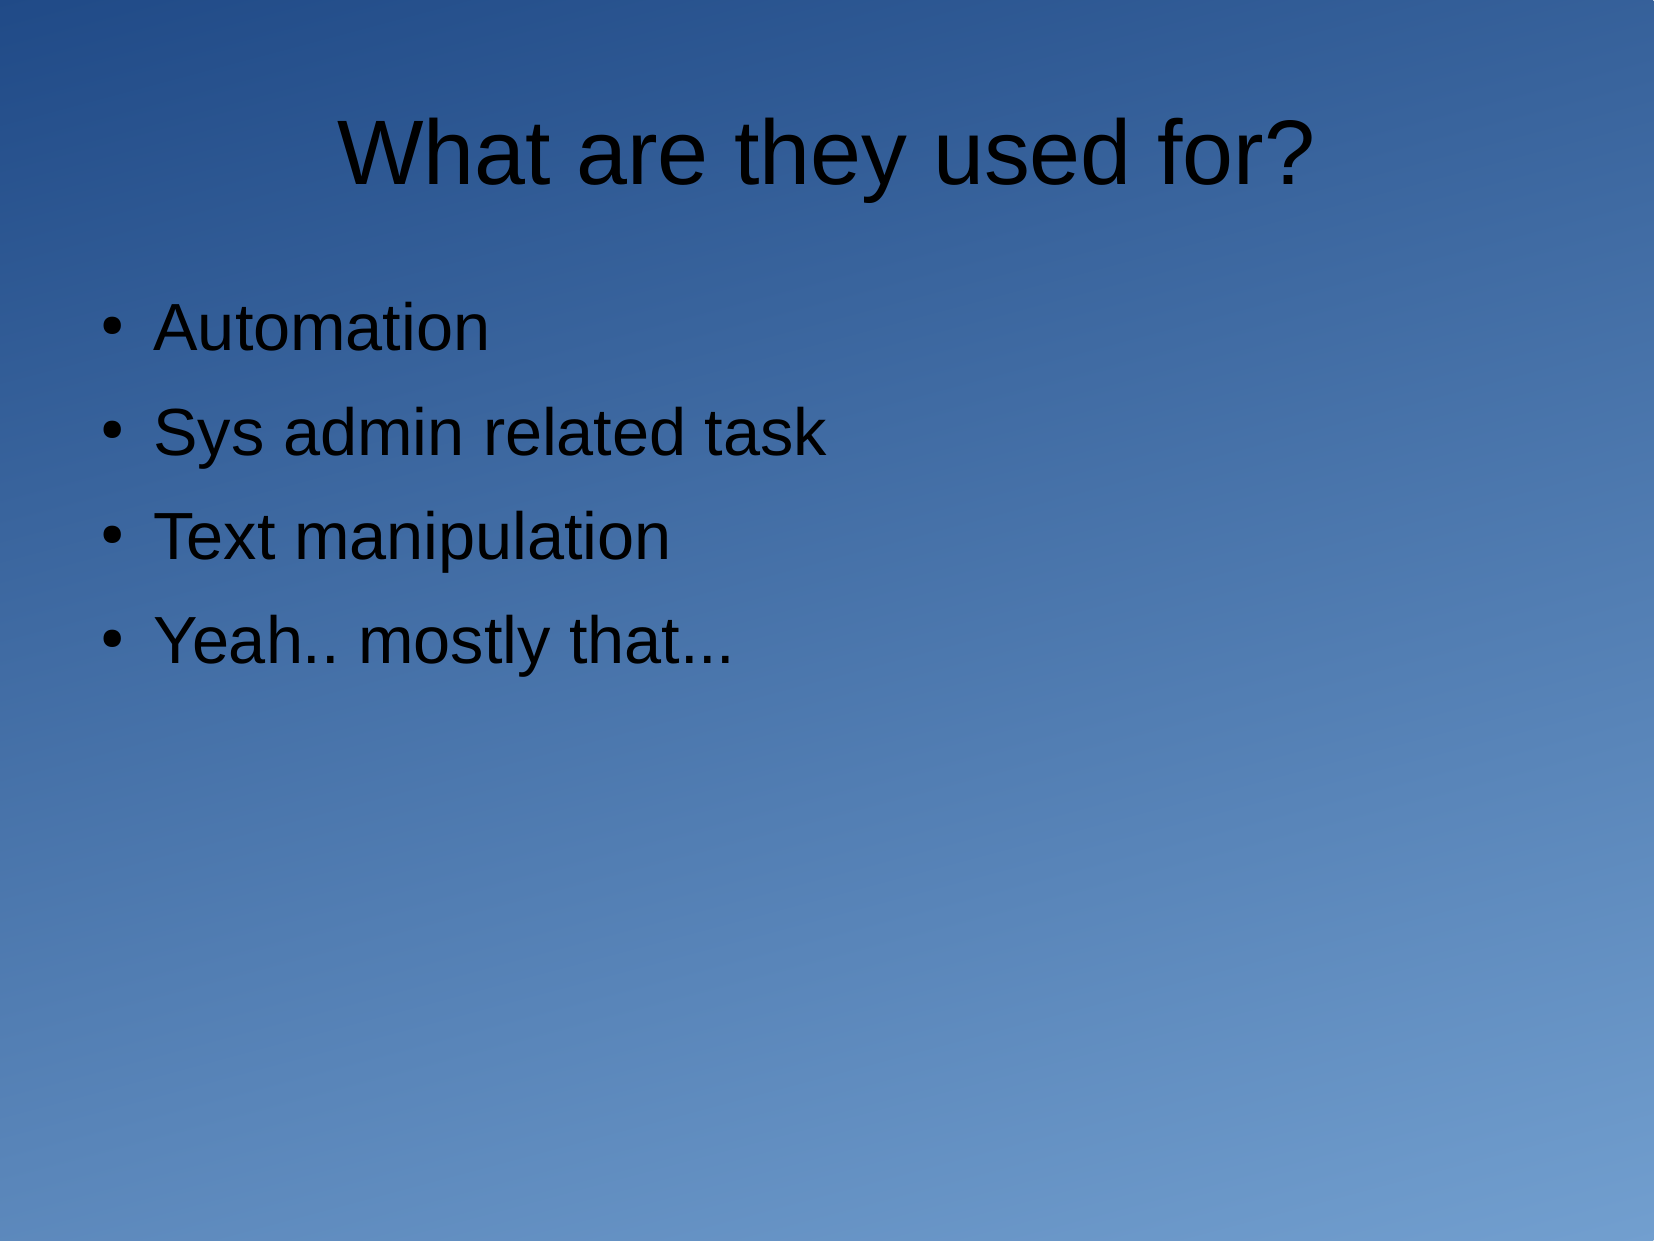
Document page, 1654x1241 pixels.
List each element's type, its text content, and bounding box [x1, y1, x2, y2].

list Automation Sys admin related task Text manipulation Yeah.. mostly that... [82, 290, 1571, 1010]
title What are they used for? [82, 49, 1571, 257]
